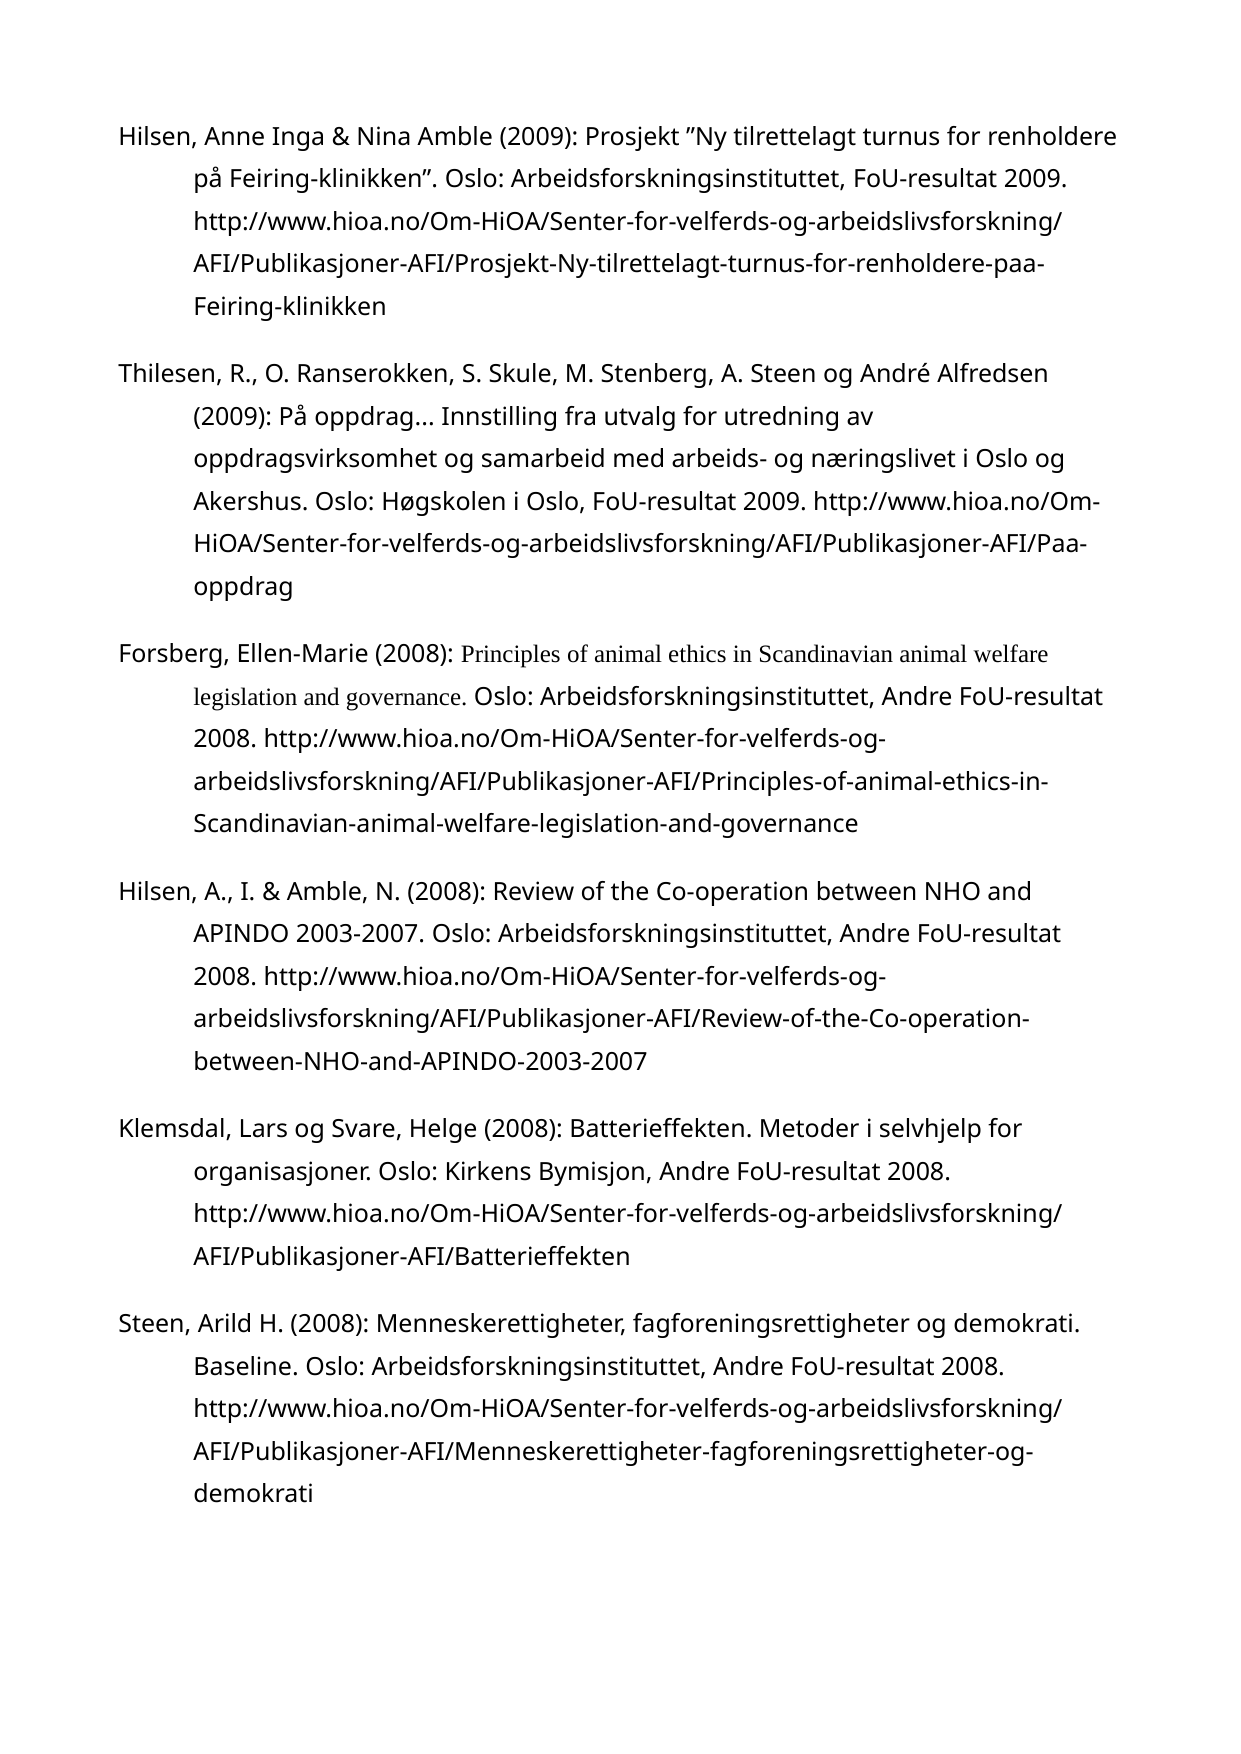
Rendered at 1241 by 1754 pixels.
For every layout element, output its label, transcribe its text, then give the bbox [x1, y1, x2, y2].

list Klemsdal, Lars og Svare, Helge (2008): Batterieffekten. Metoder i selvhjelp for organisasjoner. Oslo: Kirkens Bymisjon, Andre FoU-resultat 2008. http://www.hioa.no/Om-HiOA/Senter-for-velferds-og-arbeidslivsforskning/AFI/Publikasjoner-AFI/Batterieffekten [118, 1111, 1122, 1272]
list Hilsen, A., I. & Amble, N. (2008): Review of the Co-operation between NHO and APINDO 2003-2007. Oslo: Arbeidsforskningsinstituttet, Andre FoU-resultat 2008. http://www.hioa.no/Om-HiOA/Senter-for-velferds-og-arbeidslivsforskning/AFI/Publikasjoner-AFI/Review-of-the-Co-operation-between-NHO-and-APINDO-2003-2007 [118, 873, 1122, 1077]
list Forsberg, Ellen-Marie (2008): Principles of animal ethics in Scandinavian animal welfare legislation and governance. Oslo: Arbeidsforskningsinstituttet, Andre FoU-resultat 2008. http://www.hioa.no/Om-HiOA/Senter-for-velferds-og-arbeidslivsforskning/AFI/Publikasjoner-AFI/Principles-of-animal-ethics-in-Scandinavian-animal-welfare-legislation-and-governance [118, 636, 1122, 840]
list Thilesen, R., O. Ranserokken, S. Skule, M. Stenberg, A. Steen og André Alfredsen (2009): På oppdrag... Innstilling fra utvalg for utredning av oppdragsvirksomhet og samarbeid med arbeids- og næringslivet i Oslo og Akershus. Oslo: Høgskolen i Oslo, FoU-resultat 2009. http://www.hioa.no/Om-HiOA/Senter-for-velferds-og-arbeidslivsforskning/AFI/Publikasjoner-AFI/Paa-oppdrag [118, 356, 1122, 602]
list Steen, Arild H. (2008): Menneskerettigheter, fagforeningsrettigheter og demokrati. Baseline. Oslo: Arbeidsforskningsinstituttet, Andre FoU-resultat 2008. http://www.hioa.no/Om-HiOA/Senter-for-velferds-og-arbeidslivsforskning/AFI/Publikasjoner-AFI/Menneskerettigheter-fagforeningsrettigheter-og-demokrati [118, 1306, 1122, 1510]
list Hilsen, Anne Inga & Nina Amble (2009): Prosjekt ”Ny tilrettelagt turnus for renholdere på Feiring-klinikken”. Oslo: Arbeidsforskningsinstituttet, FoU-resultat 2009. http://www.hioa.no/Om-HiOA/Senter-for-velferds-og-arbeidslivsforskning/AFI/Publikasjoner-AFI/Prosjekt-Ny-tilrettelagt-turnus-for-renholdere-paa-Feiring-klinikken [118, 118, 1122, 322]
